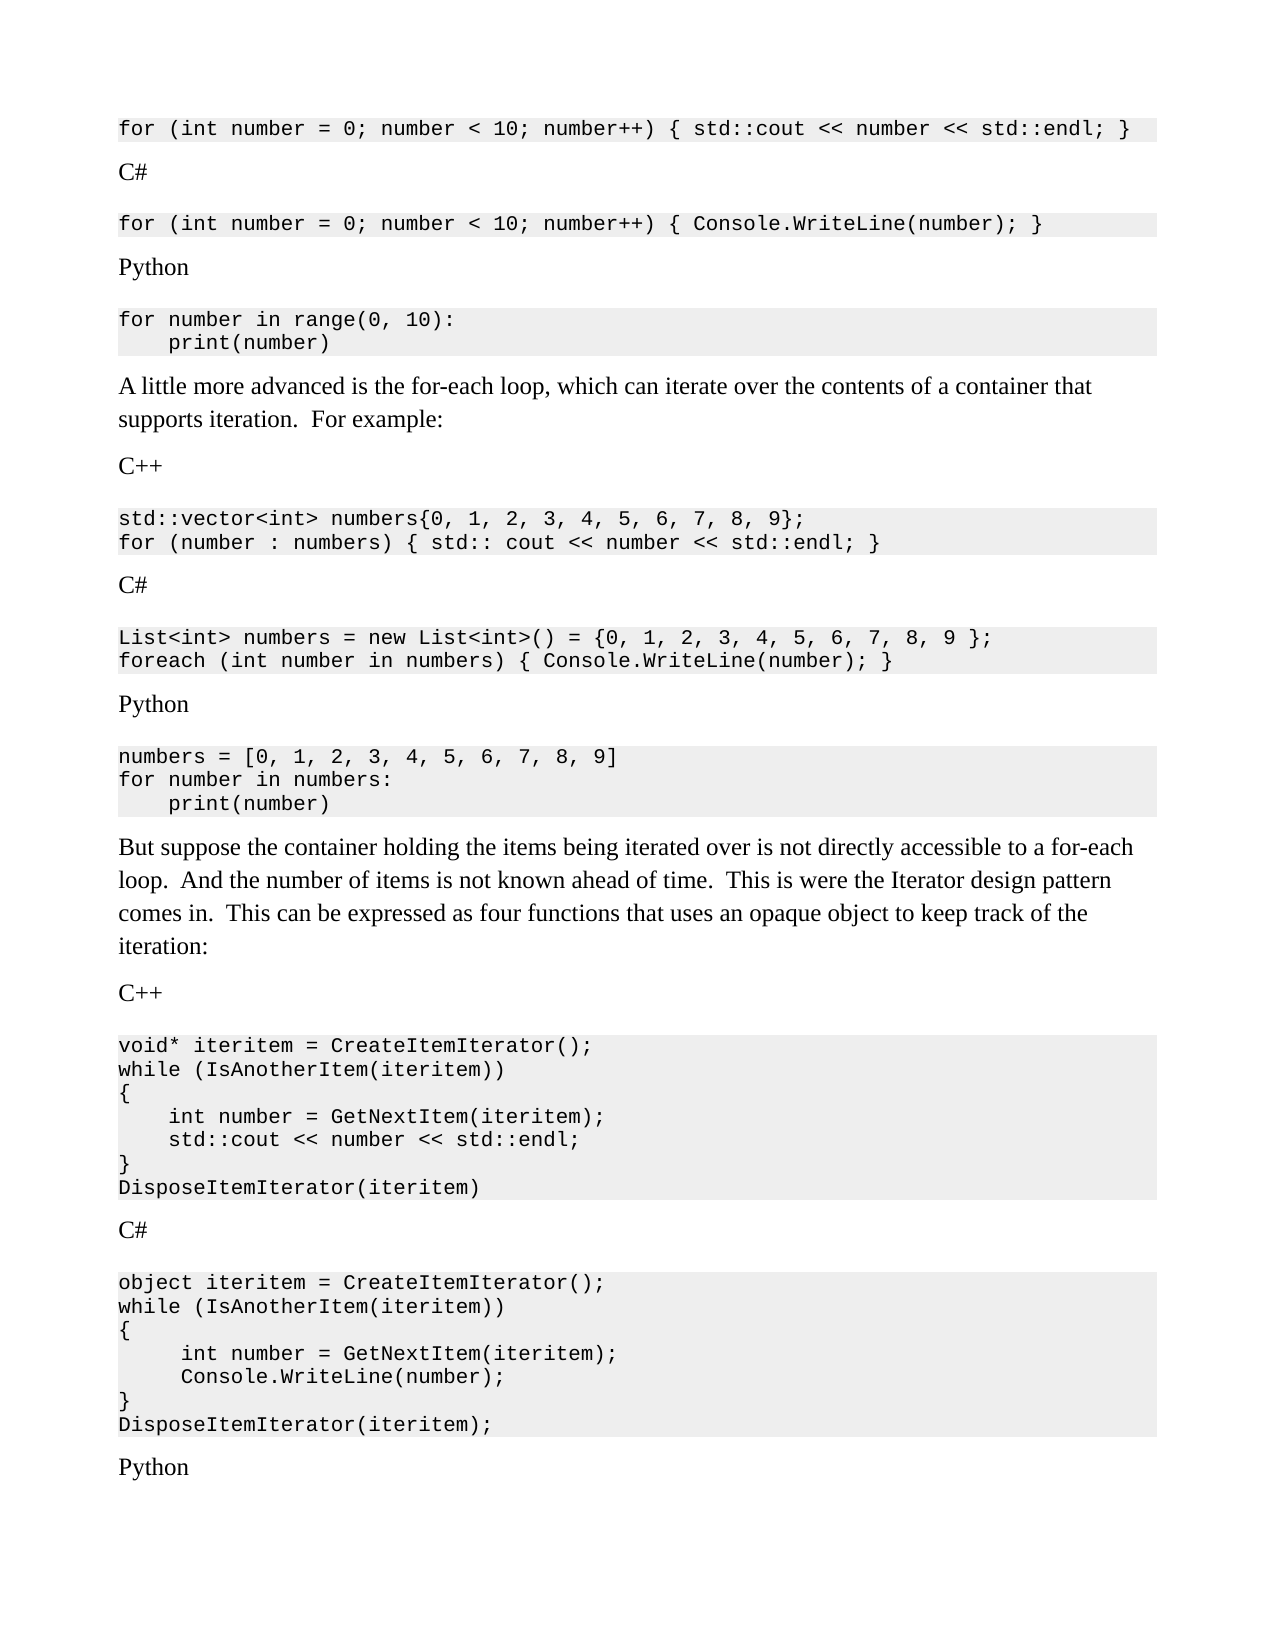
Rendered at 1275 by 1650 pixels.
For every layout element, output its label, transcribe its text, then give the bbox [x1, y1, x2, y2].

text std::vector<int> numbers{0, 1, 2, 3, 4, 5, 6, 7, 8, 9}; [118, 508, 1157, 532]
text A little more advanced is the for-each loop, which can iterate over the contents of a container that supports iteration. For example: [118, 371, 1157, 433]
text C# [118, 570, 1157, 599]
text C++ [118, 451, 1157, 480]
text object iteritem = CreateItemIterator(); [118, 1272, 1157, 1296]
text int number = GetNextItem(iteritem); [118, 1106, 1157, 1129]
text int number = GetNextItem(iteritem); [118, 1343, 1157, 1367]
text while (IsAnotherItem(iteritem)) [118, 1296, 1157, 1319]
text for (int number = 0; number < 10; number++) { std::cout << number << std::endl; } [118, 118, 1157, 142]
text C# [118, 157, 1157, 186]
text C# [118, 1215, 1157, 1244]
text But suppose the container holding the items being iterated over is not directly accessible to a for-each loop. And the number of items is not known ahead of time. This is were the Iterator design pattern comes in. This can be expressed as four functions that uses an opaque object to keep track of the iteration: [118, 832, 1157, 959]
text DisposeItemIterator(iteritem) [118, 1177, 1157, 1200]
text } [118, 1153, 1157, 1177]
text for (int number = 0; number < 10; number++) { Console.WriteLine(number); } [118, 213, 1157, 237]
text Console.WriteLine(number); [118, 1367, 1157, 1390]
text C++ [118, 978, 1157, 1007]
text void* iteritem = CreateItemIterator(); [118, 1035, 1157, 1058]
text print(number) [118, 793, 1157, 817]
text List<int> numbers = new List<int>() = {0, 1, 2, 3, 4, 5, 6, 7, 8, 9 }; [118, 627, 1157, 651]
text Python [118, 252, 1157, 281]
text { [118, 1082, 1157, 1106]
text while (IsAnotherItem(iteritem)) [118, 1058, 1157, 1082]
text print(number) [118, 332, 1157, 356]
text Python [118, 689, 1157, 718]
text } [118, 1390, 1157, 1414]
text Python [118, 1452, 1157, 1481]
text { [118, 1319, 1157, 1343]
text numbers = [0, 1, 2, 3, 4, 5, 6, 7, 8, 9] [118, 746, 1157, 769]
text for number in range(0, 10): [118, 308, 1157, 332]
text DisposeItemIterator(iteritem); [118, 1414, 1157, 1437]
text foreach (int number in numbers) { Console.WriteLine(number); } [118, 651, 1157, 674]
text for number in numbers: [118, 769, 1157, 793]
text for (number : numbers) { std:: cout << number << std::endl; } [118, 532, 1157, 555]
text std::cout << number << std::endl; [118, 1129, 1157, 1153]
